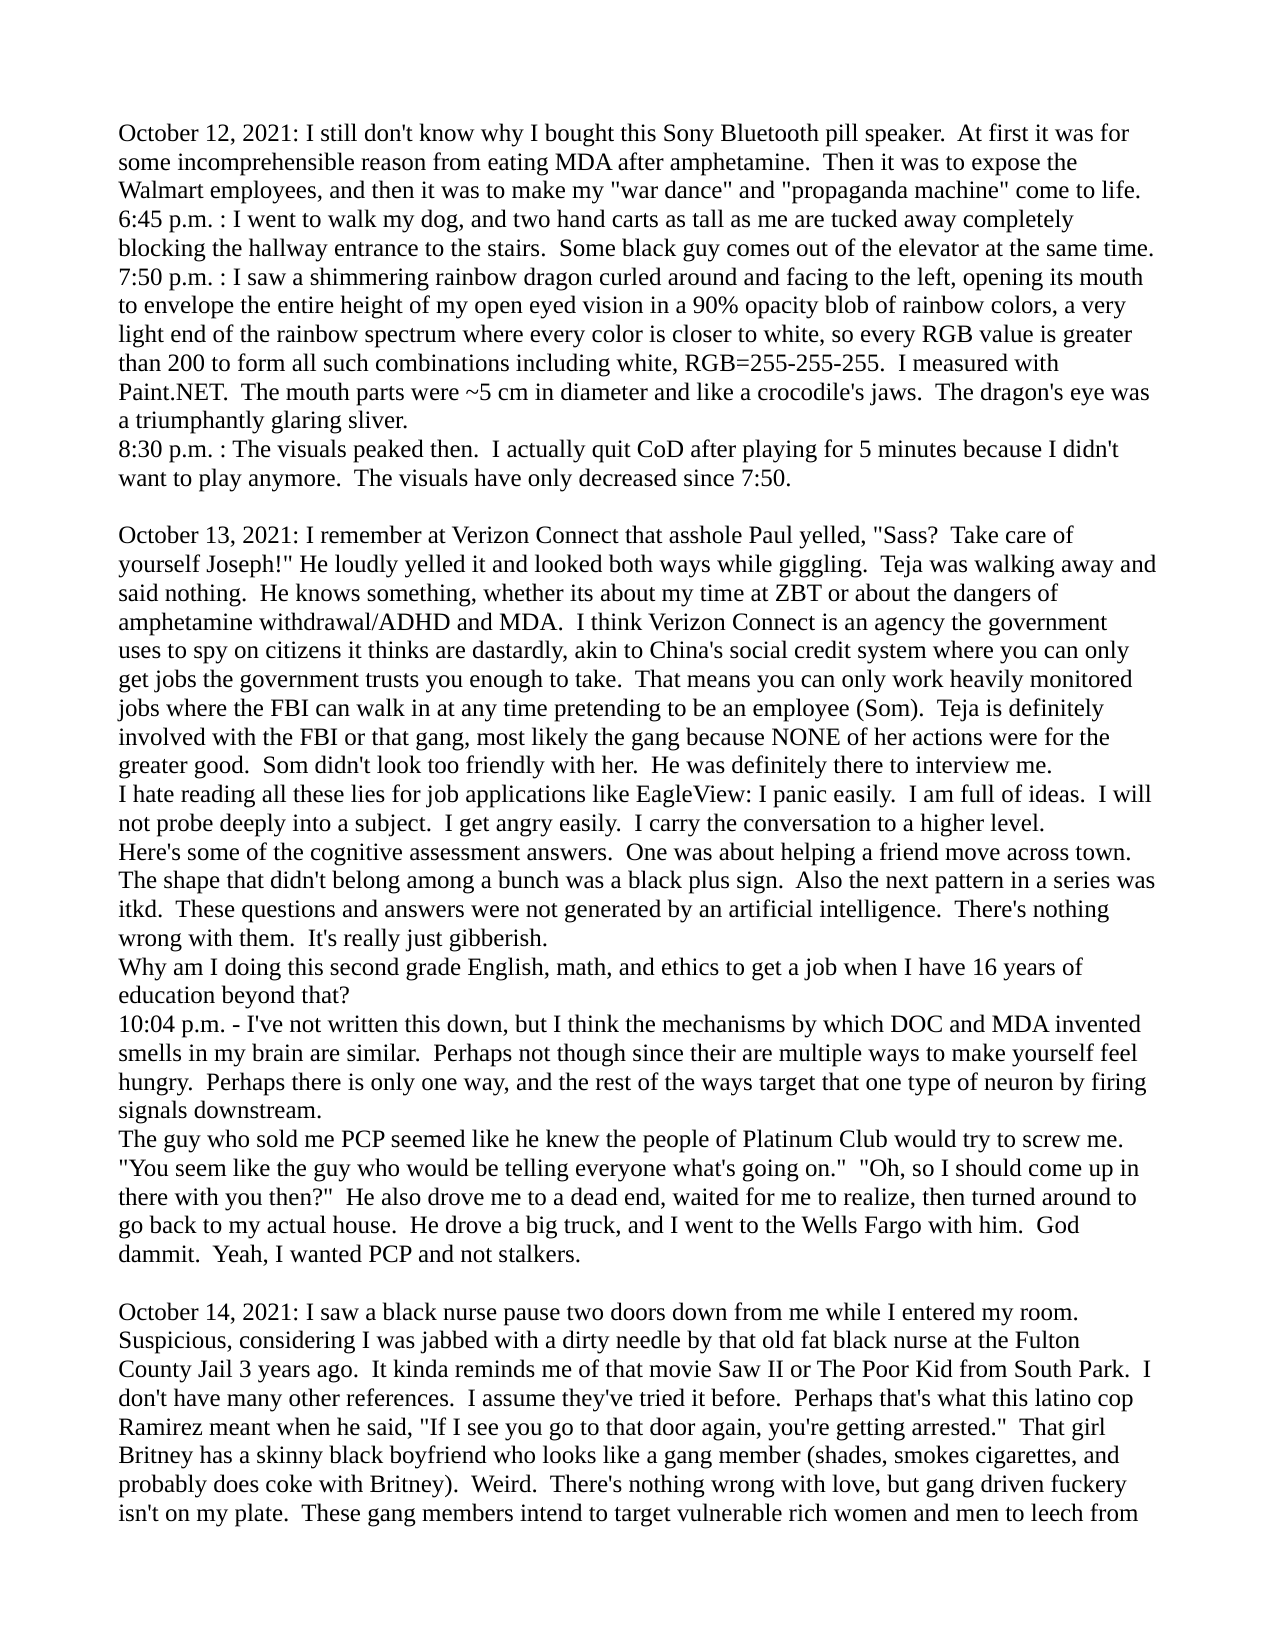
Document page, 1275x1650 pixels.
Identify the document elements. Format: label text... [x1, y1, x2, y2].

text Why am I doing this second grade English, math, and ethics to get a job when I have 16 years of education beyond that? [118, 952, 1157, 1009]
text I hate reading all these lies for job applications like EagleView: I panic easily. I am full of ideas. I will not probe deeply into a subject. I get angry easily. I carry the conversation to a higher level. [118, 779, 1157, 837]
text 10:04 p.m. - I've not written this down, but I think the mechanisms by which DOC and MDA invented smells in my brain are similar. Perhaps not though since their are multiple ways to make yourself feel hungry. Perhaps there is only one way, and the rest of the ways target that one type of neuron by firing signals downstream. [118, 1009, 1157, 1124]
text The guy who sold me PCP seemed like he knew the people of Platinum Club would try to screw me. "You seem like the guy who would be telling everyone what's going on." "Oh, so I should come up in there with you then?" He also drove me to a dead end, waited for me to realize, then turned around to go back to my actual house. He drove a big truck, and I went to the Wells Fargo with him. God dammit. Yeah, I wanted PCP and not stalkers. [118, 1124, 1157, 1268]
text October 13, 2021: I remember at Verizon Connect that asshole Paul yelled, "Sass? Take care of yourself Joseph!" He loudly yelled it and looked both ways while giggling. Teja was walking away and said nothing. He knows something, whether its about my time at ZBT or about the dangers of amphetamine withdrawal/ADHD and MDA. I think Verizon Connect is an agency the government uses to spy on citizens it thinks are dastardly, akin to China's social credit system where you can only get jobs the government trusts you enough to take. That means you can only work heavily monitored jobs where the FBI can walk in at any time pretending to be an employee (Som). Teja is definitely involved with the FBI or that gang, most likely the gang because NONE of her actions were for the greater good. Som didn't look too friendly with her. He was definitely there to interview me. [118, 521, 1157, 779]
text 8:30 p.m. : The visuals peaked then. I actually quit CoD after playing for 5 minutes because I didn't want to play anymore. The visuals have only decreased since 7:50. [118, 434, 1157, 492]
text Here's some of the cognitive assessment answers. One was about helping a friend move across town. The shape that didn't belong among a bunch was a black plus sign. Also the next pattern in a series was itkd. These questions and answers were not generated by an artificial intelligence. There's nothing wrong with them. It's really just gibberish. [118, 837, 1157, 952]
text October 12, 2021: I still don't know why I bought this Sony Bluetooth pill speaker. At first it was for some incomprehensible reason from eating MDA after amphetamine. Then it was to expose the Walmart employees, and then it was to make my "war dance" and "propaganda machine" come to life. [118, 118, 1157, 204]
text 6:45 p.m. : I went to walk my dog, and two hand carts as tall as me are tucked away completely blocking the hallway entrance to the stairs. Some black guy comes out of the elevator at the same time. [118, 204, 1157, 262]
text 7:50 p.m. : I saw a shimmering rainbow dragon curled around and facing to the left, opening its mouth to envelope the entire height of my open eyed vision in a 90% opacity blob of rainbow colors, a very light end of the rainbow spectrum where every color is closer to white, so every RGB value is greater than 200 to form all such combinations including white, RGB=255-255-255. I measured with Paint.NET. The mouth parts were ~5 cm in diameter and like a crocodile's jaws. The dragon's eye was a triumphantly glaring sliver. [118, 262, 1157, 434]
text October 14, 2021: I saw a black nurse pause two doors down from me while I entered my room. Suspicious, considering I was jabbed with a dirty needle by that old fat black nurse at the Fulton County Jail 3 years ago. It kinda reminds me of that movie Saw II or The Poor Kid from South Park. I don't have many other references. I assume they've tried it before. Perhaps that's what this latino cop Ramirez meant when he said, "If I see you go to that door again, you're getting arrested." That girl Britney has a skinny black boyfriend who looks like a gang member (shades, smokes cigarettes, and probably does coke with Britney). Weird. There's nothing wrong with love, but gang driven fuckery isn't on my plate. These gang members intend to target vulnerable rich women and men to leech from [118, 1297, 1157, 1527]
